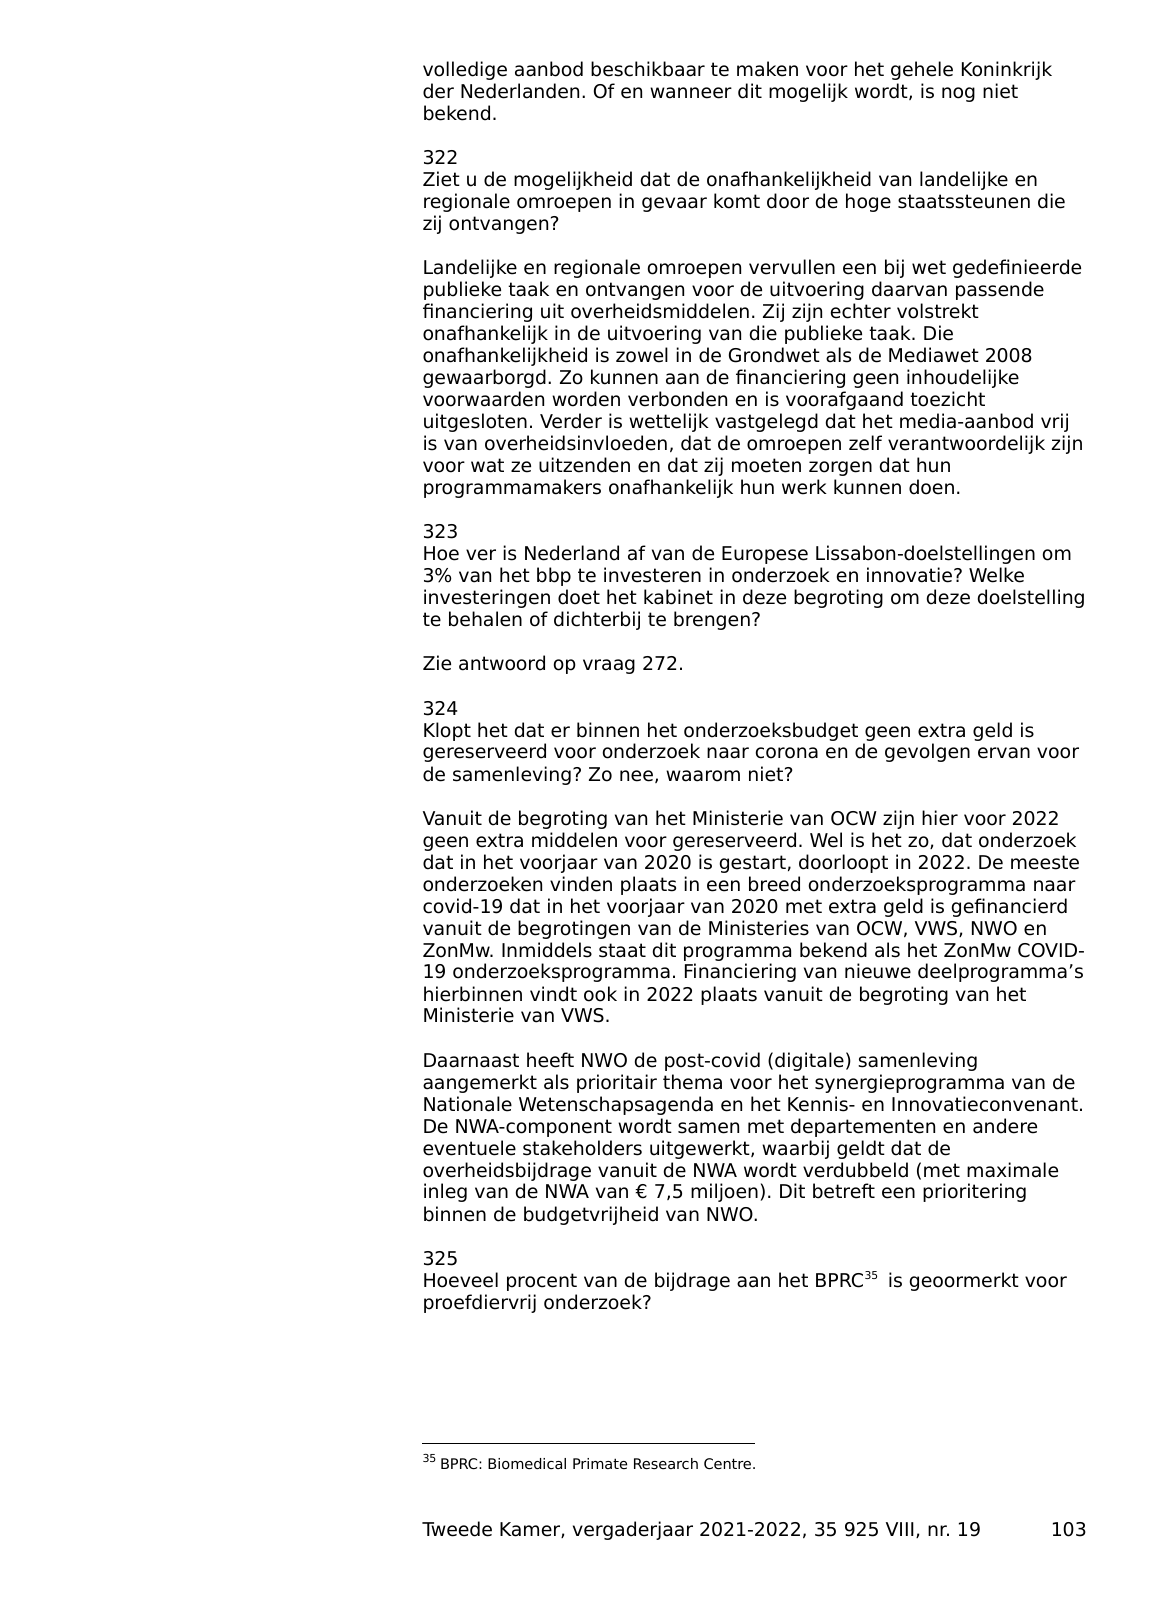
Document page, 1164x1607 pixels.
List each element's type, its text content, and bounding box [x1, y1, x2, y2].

text Klopt het dat er binnen het onderzoeksbudget geen extra geld is gereserveerd voor onderzoek naar corona en de gevolgen ervan voor de samenleving? Zo nee, waarom niet? [422, 719, 1087, 785]
text Daarnaast heeft NWO de post-covid (digitale) samenleving aangemerkt als prioritair thema voor het synergieprogramma van de Nationale Wetenschapsagenda en het Kennis- en Innovatieconvenant. De NWA-component wordt samen met departementen en andere eventuele stakeholders uitgewerkt, waarbij geldt dat de overheidsbijdrage vanuit de NWA wordt verdubbeld (met maximale inleg van de NWA van € 7,5 miljoen). Dit betreft een prioritering binnen de budgetvrijheid van NWO. [422, 1049, 1087, 1225]
text Vanuit de begroting van het Ministerie van OCW zijn hier voor 2022 geen extra middelen voor gereserveerd. Wel is het zo, dat onderzoek dat in het voorjaar van 2020 is gestart, doorloopt in 2022. De meeste onderzoeken vinden plaats in een breed onderzoeksprogramma naar covid-19 dat in het voorjaar van 2020 met extra geld is gefinancierd vanuit de begrotingen van de Ministeries van OCW, VWS, NWO en ZonMw. Inmiddels staat dit programma bekend als het ZonMw COVID-19 onderzoeksprogramma. Financiering van nieuwe deelprogramma’s hierbinnen vindt ook in 2022 plaats vanuit de begroting van het Ministerie van VWS. [422, 808, 1087, 1027]
text Hoe ver is Nederland af van de Europese Lissabon-doelstellingen om 3% van het bbp te investeren in onderzoek en innovatie? Welke investeringen doet het kabinet in deze begroting om deze doelstelling te behalen of dichterbij te brengen? [422, 543, 1087, 631]
text volledige aanbod beschikbaar te maken voor het gehele Koninkrijk der Nederlanden. Of en wanneer dit mogelijk wordt, is nog niet bekend. [422, 59, 1087, 125]
text 324 [422, 697, 1087, 719]
text Landelijke en regionale omroepen vervullen een bij wet gedefinieerde publieke taak en ontvangen voor de uitvoering daarvan passende financiering uit overheidsmiddelen. Zij zijn echter volstrekt onafhankelijk in de uitvoering van die publieke taak. Die onafhankelijkheid is zowel in de Grondwet als de Mediawet 2008 gewaarborgd. Zo kunnen aan de financiering geen inhoudelijke voorwaarden worden verbonden en is voorafgaand toezicht uitgesloten. Verder is wettelijk vastgelegd dat het media-aanbod vrij is van overheidsinvloeden, dat de omroepen zelf verantwoordelijk zijn voor wat ze uitzenden en dat zij moeten zorgen dat hun programmamakers onafhankelijk hun werk kunnen doen. [422, 257, 1087, 499]
text 325 [422, 1248, 1087, 1269]
text Zie antwoord op vraag 272. [422, 653, 1087, 675]
text Ziet u de mogelijkheid dat de onafhankelijkheid van landelijke en regionale omroepen in gevaar komt door de hoge staatssteunen die zij ontvangen? [422, 169, 1087, 235]
text 322 [422, 147, 1087, 169]
text 323 [422, 521, 1087, 543]
text BPRC: Biomedical Primate Research Centre. [422, 1452, 1087, 1474]
text Hoeveel procent van de bijdrage aan het BPRC is geoormerkt voor proefdiervrij onderzoek? [422, 1269, 1087, 1313]
